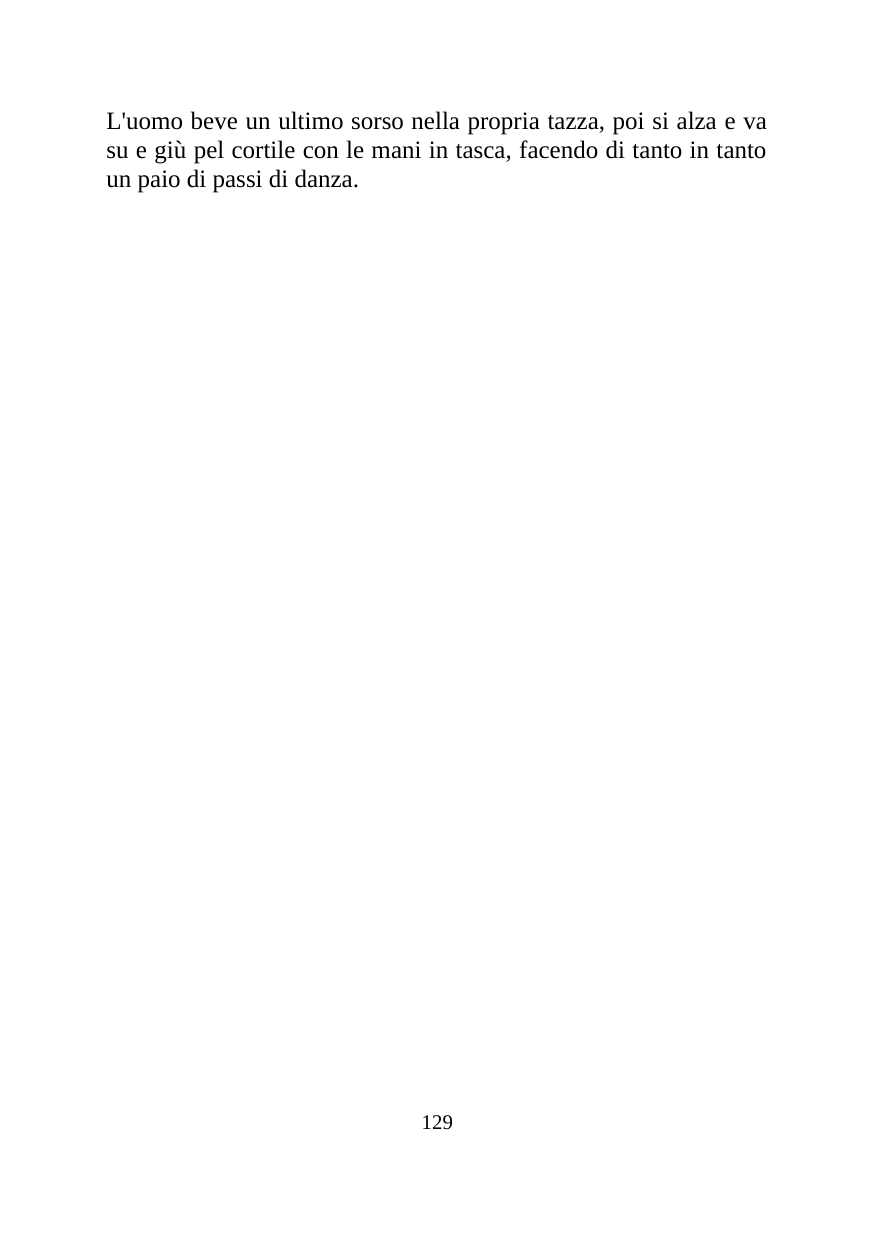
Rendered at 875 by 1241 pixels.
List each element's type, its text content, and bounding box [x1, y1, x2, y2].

text L'uomo beve un ultimo sorso nella propria tazza, poi si alza e va su e giù pel cortile con le mani in tasca, facendo di tanto in tanto un paio di passi di danza. [106, 106, 768, 192]
